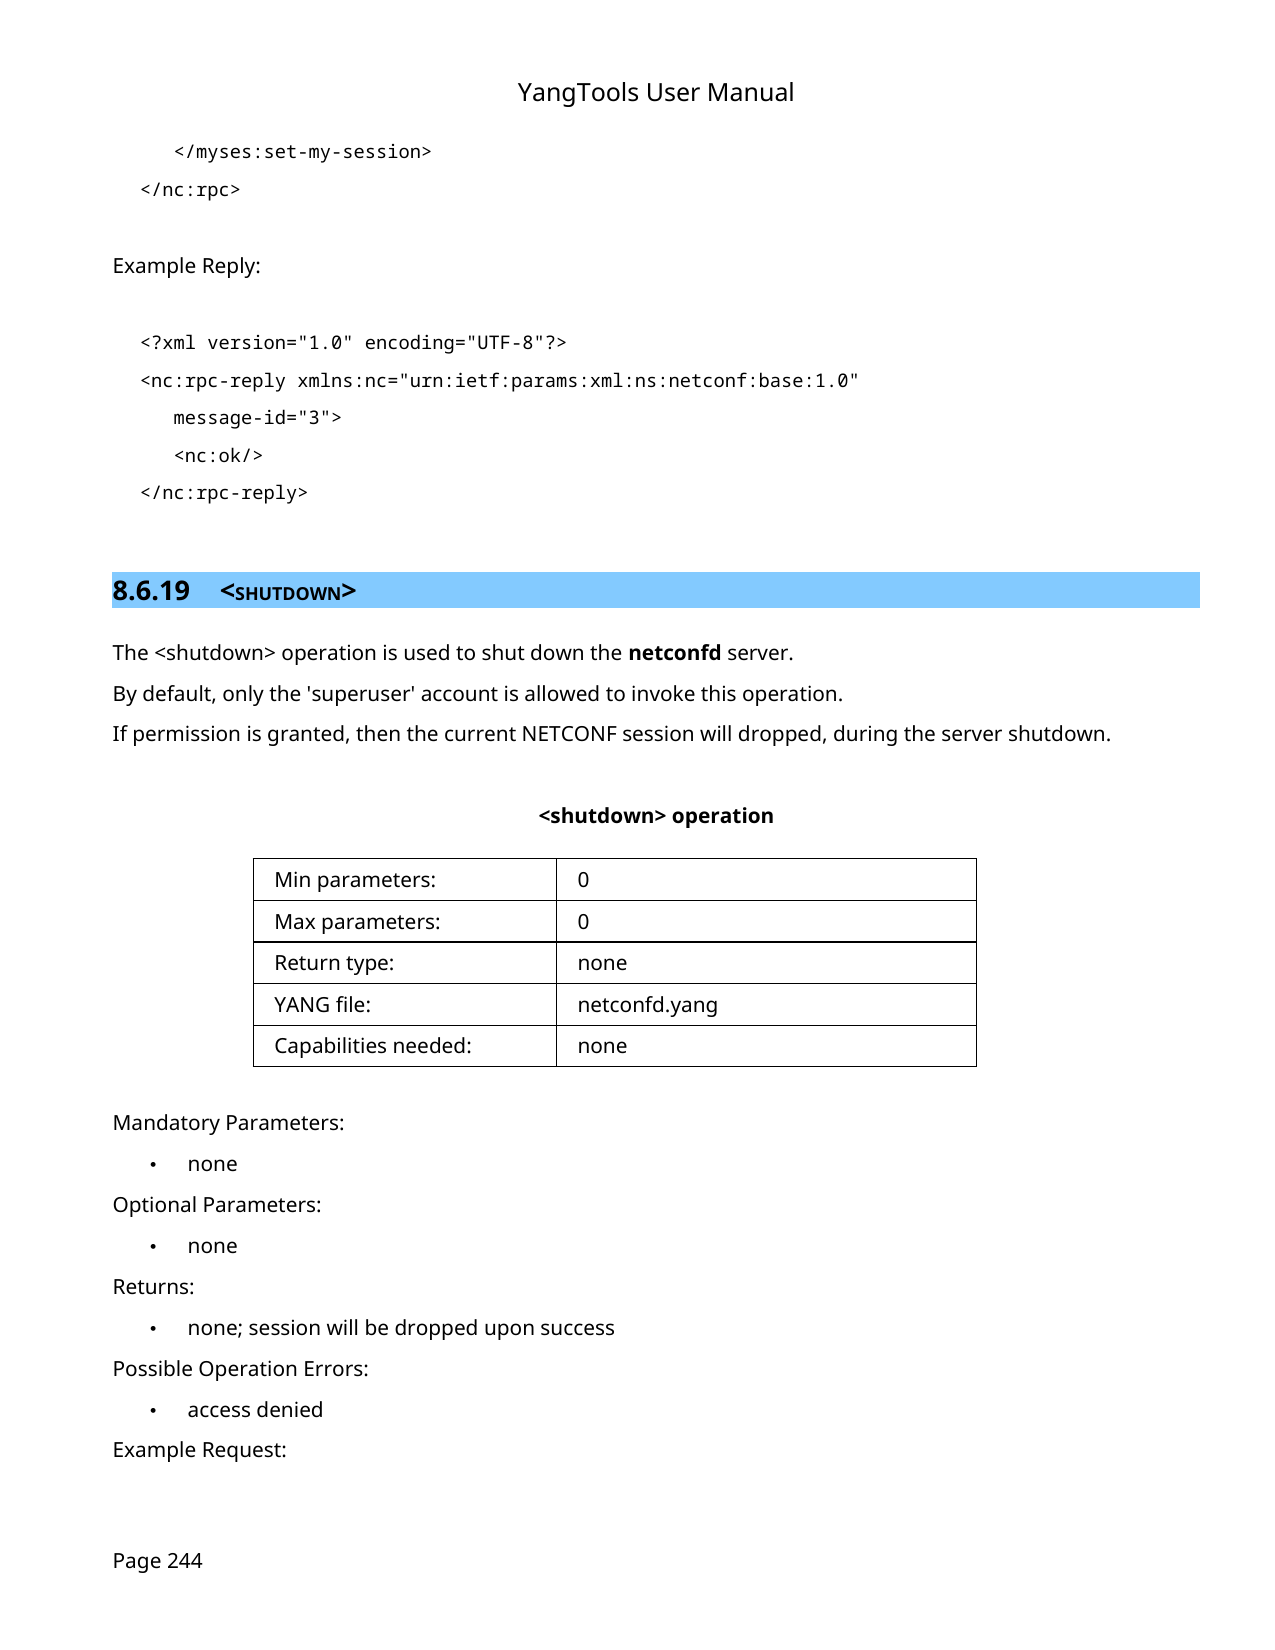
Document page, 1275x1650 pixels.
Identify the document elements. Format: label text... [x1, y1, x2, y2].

list none [150, 1149, 1200, 1177]
text Possible Operation Errors: [112, 1354, 1200, 1382]
table_cell netconfd.yang [557, 984, 976, 1024]
table_header 0 [557, 859, 976, 900]
table_cell 0 [557, 901, 976, 941]
text Example Reply: [112, 251, 1200, 279]
text </myses:set-my-session> [139, 138, 1200, 164]
list none [150, 1231, 1200, 1259]
table_cell none [557, 1026, 976, 1066]
text If permission is granted, then the current NETCONF session will dropped, during the server shutdown. [112, 719, 1200, 748]
table_cell none [557, 943, 976, 983]
table_header Min parameters: [254, 859, 556, 900]
text <?xml version="1.0" encoding="UTF-8"?> [139, 329, 1200, 355]
text Example Request: [112, 1436, 1200, 1464]
text By default, only the 'superuser' account is allowed to invoke this operation. [112, 679, 1200, 707]
text message-id="3"> [139, 404, 1200, 430]
text Mandatory Parameters: [112, 1108, 1200, 1137]
table_cell Return type: [254, 943, 556, 983]
table_cell Max parameters: [254, 901, 556, 941]
text </nc:rpc-reply> [139, 479, 1200, 505]
text Optional Parameters: [112, 1190, 1200, 1218]
list none; session will be dropped upon success [150, 1313, 1200, 1341]
subtitle <shutdown> [112, 572, 1200, 608]
subtitle <shutdown> operation [127, 801, 1185, 830]
text The <shutdown> operation is used to shut down the netconfd server. [112, 638, 1200, 666]
text <nc:ok/> [139, 442, 1200, 467]
text </nc:rpc> [139, 176, 1200, 202]
text Returns: [112, 1272, 1200, 1300]
text <nc:rpc-reply xmlns:nc="urn:ietf:params:xml:ns:netconf:base:1.0" [139, 367, 1200, 392]
table_cell Capabilities needed: [254, 1026, 556, 1066]
list access denied [150, 1395, 1200, 1423]
table_cell YANG file: [254, 984, 556, 1024]
